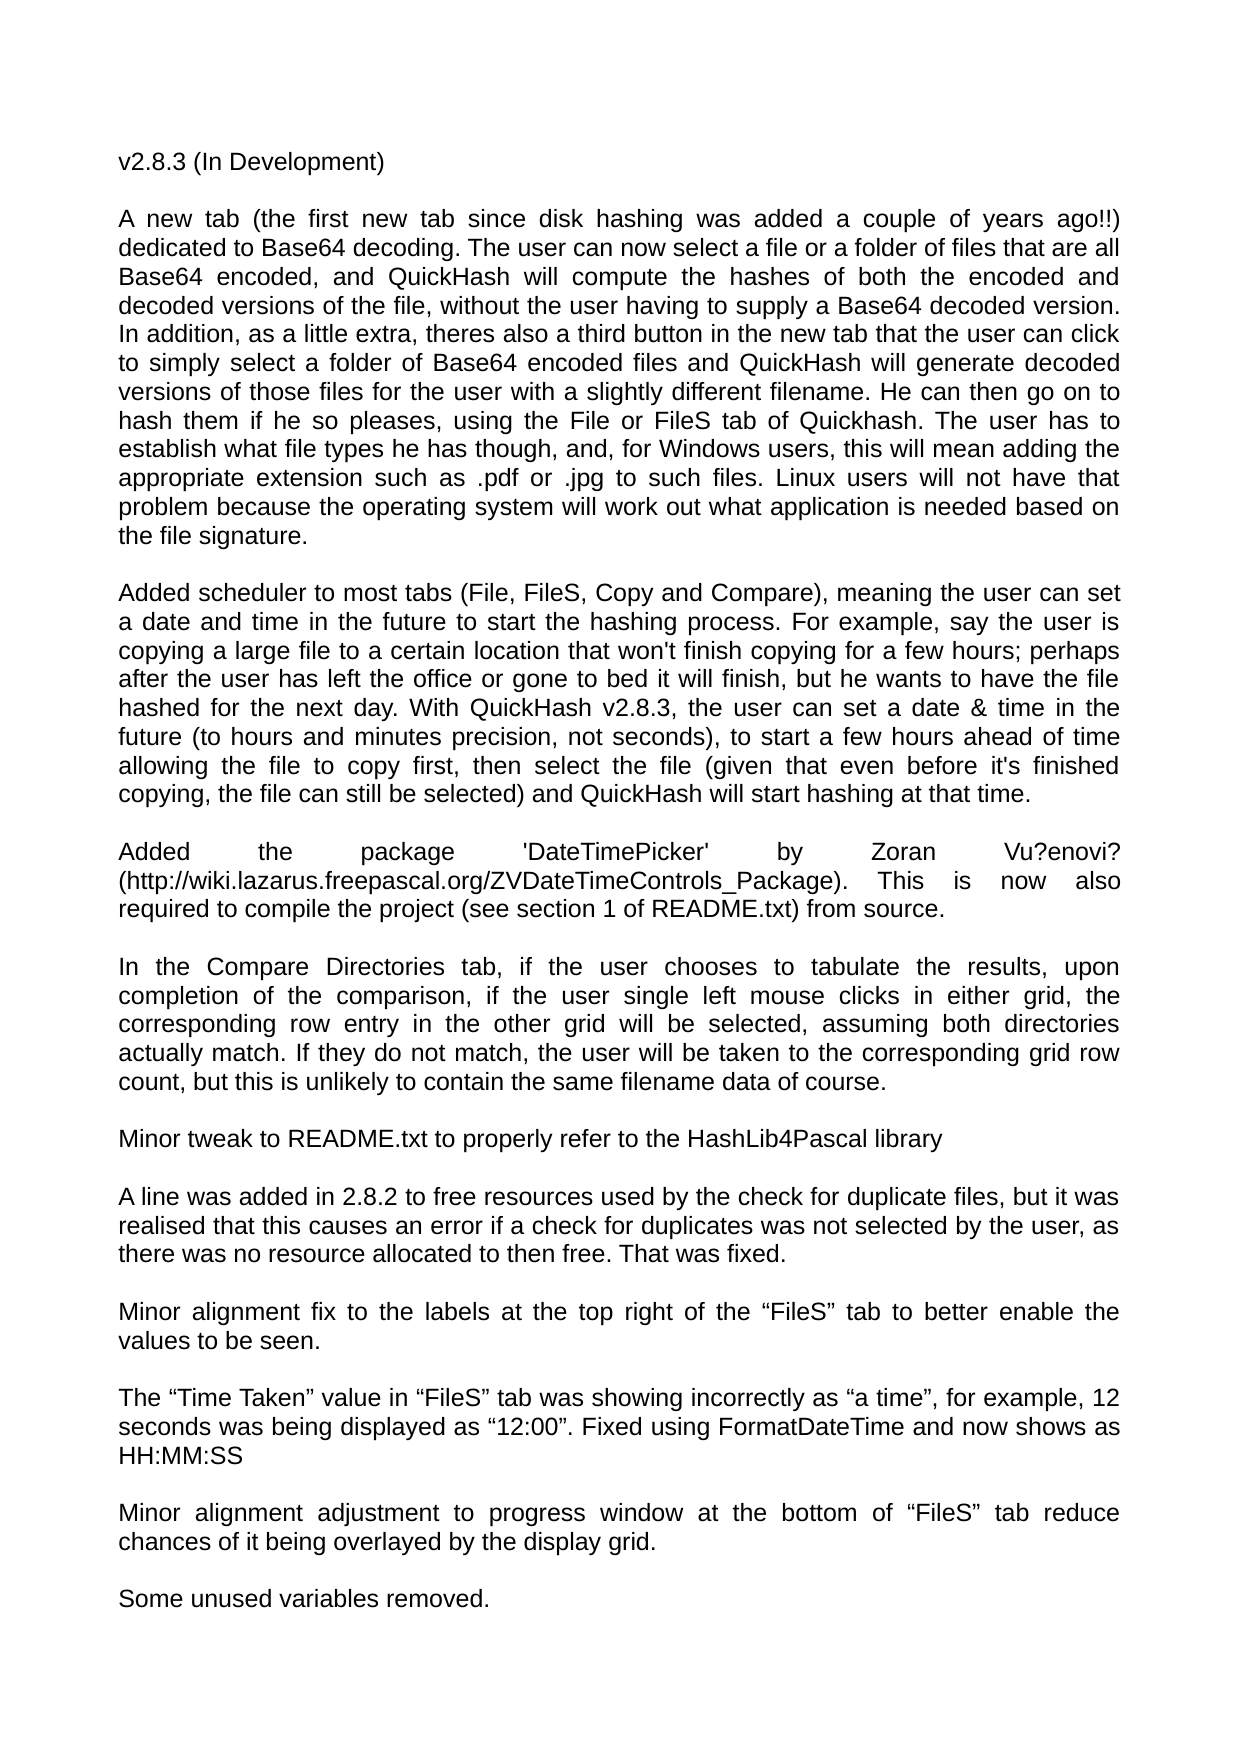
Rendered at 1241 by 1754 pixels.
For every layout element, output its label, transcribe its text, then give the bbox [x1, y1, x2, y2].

text Minor tweak to README.txt to properly refer to the HashLib4Pascal library [118, 1124, 1122, 1153]
text Minor alignment adjustment to progress window at the bottom of “FileS” tab reduce chances of it being overlayed by the display grid. [118, 1498, 1122, 1556]
text Minor alignment fix to the labels at the top right of the “FileS” tab to better enable the values to be seen. [118, 1297, 1122, 1354]
text v2.8.3 (In Development) [118, 147, 1122, 176]
text Added the package 'DateTimePicker' by Zoran Vu?enovi? (http://wiki.lazarus.freepascal.org/ZVDateTimeControls_Package). This is now also required to compile the project (see section 1 of README.txt) from source. [118, 837, 1122, 923]
text Added scheduler to most tabs (File, FileS, Copy and Compare), meaning the user can set a date and time in the future to start the hashing process. For example, say the user is copying a large file to a certain location that won't finish copying for a few hours; perhaps after the user has left the office or gone to bed it will finish, but he wants to have the file hashed for the next day. With QuickHash v2.8.3, the user can set a date & time in the future (to hours and minutes precision, not seconds), to start a few hours ahead of time allowing the file to copy first, then select the file (given that even before it's finished copying, the file can still be selected) and QuickHash will start hashing at that time. [118, 578, 1122, 808]
text In the Compare Directories tab, if the user chooses to tabulate the results, upon completion of the comparison, if the user single left mouse clicks in either grid, the corresponding row entry in the other grid will be selected, assuming both directories actually match. If they do not match, the user will be taken to the corresponding grid row count, but this is unlikely to contain the same filename data of course. [118, 952, 1122, 1096]
text A line was added in 2.8.2 to free resources used by the check for duplicate files, but it was realised that this causes an error if a check for duplicates was not selected by the user, as there was no resource allocated to then free. That was fixed. [118, 1182, 1122, 1268]
text Some unused variables removed. [118, 1584, 1122, 1613]
text The “Time Taken” value in “FileS” tab was showing incorrectly as “a time”, for example, 12 seconds was being displayed as “12:00”. Fixed using FormatDateTime and now shows as HH:MM:SS [118, 1383, 1122, 1469]
text A new tab (the first new tab since disk hashing was added a couple of years ago!!) dedicated to Base64 decoding. The user can now select a file or a folder of files that are all Base64 encoded, and QuickHash will compute the hashes of both the encoded and decoded versions of the file, without the user having to supply a Base64 decoded version. In addition, as a little extra, theres also a third button in the new tab that the user can click to simply select a folder of Base64 encoded files and QuickHash will generate decoded versions of those files for the user with a slightly different filename. He can then go on to hash them if he so pleases, using the File or FileS tab of Quickhash. The user has to establish what file types he has though, and, for Windows users, this will mean adding the appropriate extension such as .pdf or .jpg to such files. Linux users will not have that problem because the operating system will work out what application is needed based on the file signature. [118, 204, 1122, 549]
